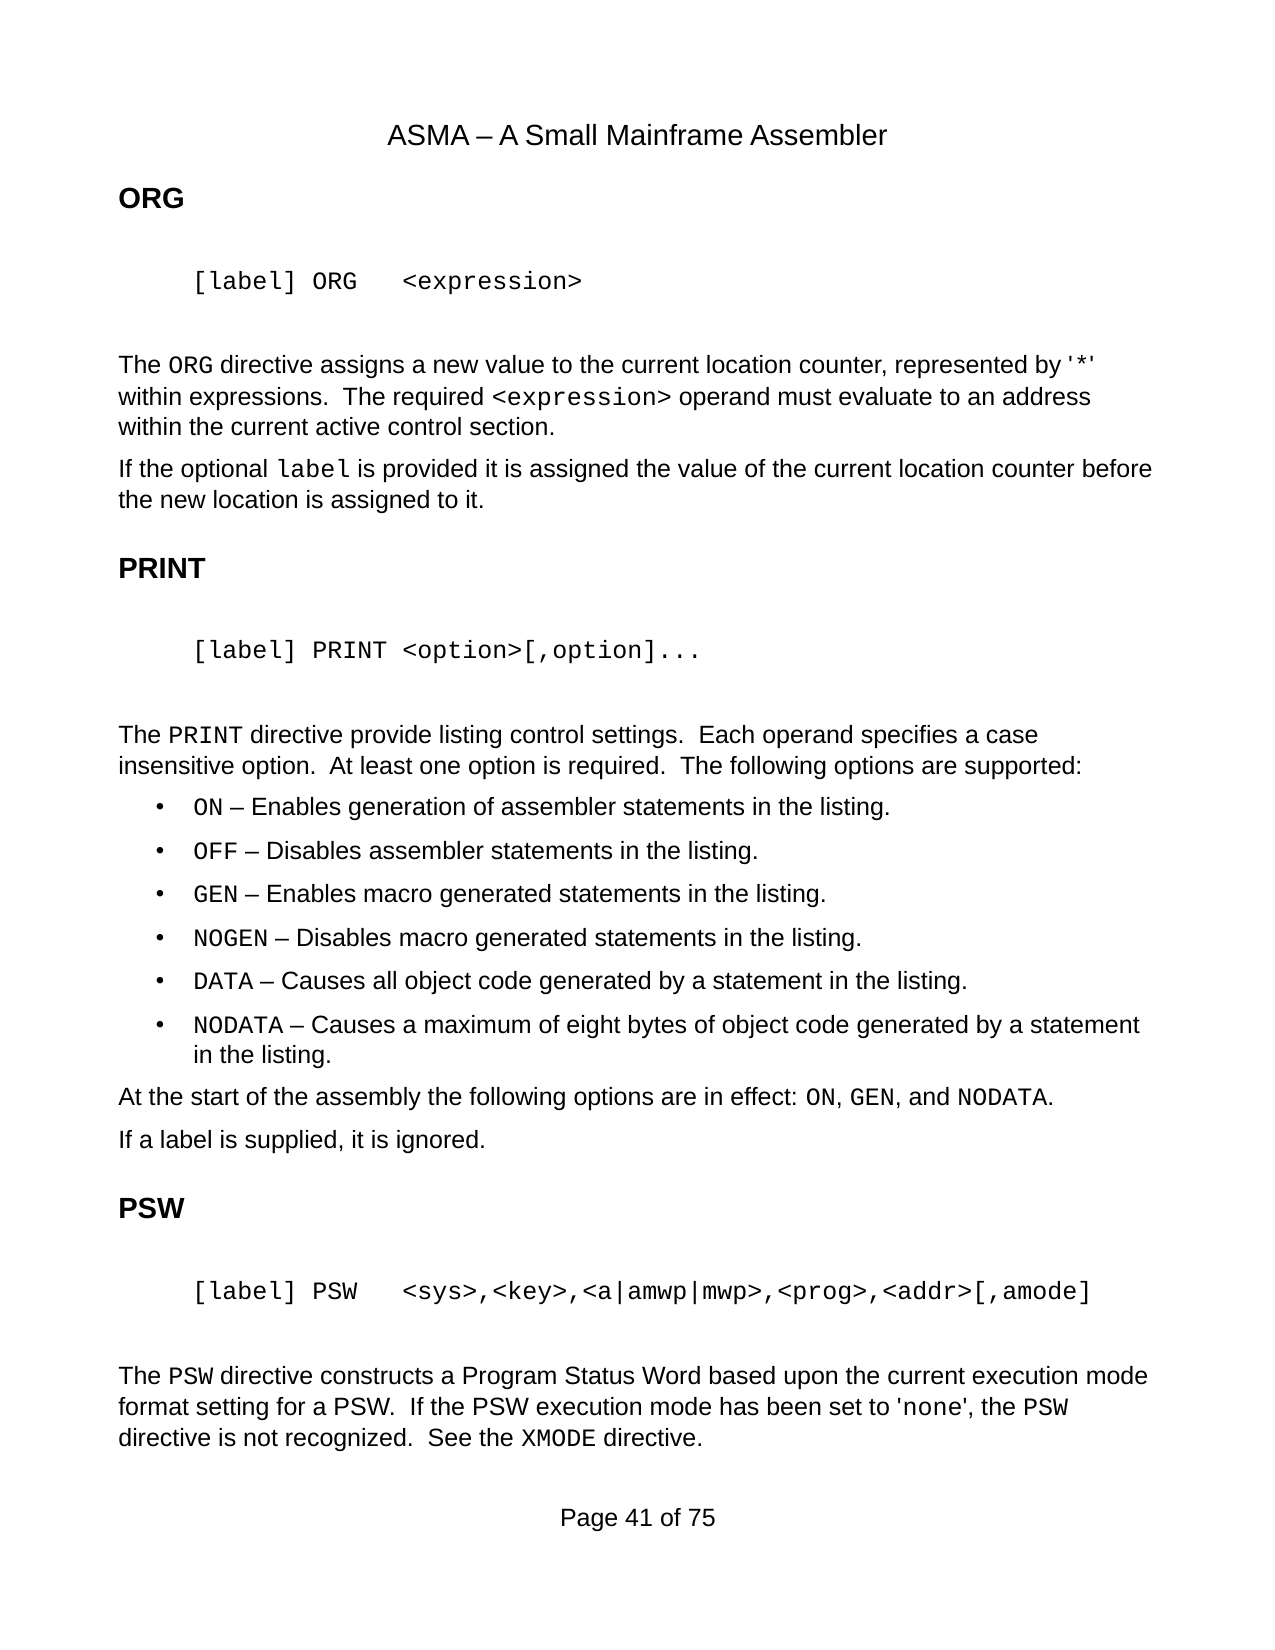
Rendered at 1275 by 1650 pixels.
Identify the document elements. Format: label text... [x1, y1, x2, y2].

list OFF – Disables assembler statements in the listing. [156, 836, 1157, 867]
subtitle PSW [118, 1191, 1157, 1225]
text At the start of the assembly the following options are in effect: ON, GEN, and NODATA. [118, 1082, 1157, 1113]
text The PRINT directive provide listing control settings. Each operand specifies a case insensitive option. At least one option is required. The following options are supported: [118, 720, 1157, 780]
text The PSW directive constructs a Program Status Word based upon the current execution mode format setting for a PSW. If the PSW execution mode has been set to 'none', the PSW directive is not recognized. See the XMODE directive. [118, 1361, 1157, 1454]
text The ORG directive assigns a new value to the current location counter, represented by '*' within expressions. The required <expression> operand must evaluate to an address within the current active control section. [118, 351, 1157, 441]
list GEN – Enables macro generated statements in the listing. [156, 879, 1157, 910]
subtitle ORG [118, 181, 1157, 215]
list NOGEN – Disables macro generated statements in the listing. [156, 923, 1157, 954]
list DATA – Causes all object code generated by a statement in the listing. [156, 966, 1157, 997]
text If the optional label is provided it is assigned the value of the current location counter before the new location is assigned to it. [118, 454, 1157, 513]
list ON – Enables generation of assembler statements in the listing. [156, 792, 1157, 823]
text If a label is supplied, it is ignored. [118, 1125, 1157, 1154]
text [label] PSW <sys>,<key>,<a|amwp|mwp>,<prog>,<addr>[,amode] [192, 1279, 1157, 1307]
text [label] ORG <expression> [192, 268, 1157, 297]
list NODATA – Causes a maximum of eight bytes of object code generated by a statement in the listing. [156, 1009, 1157, 1069]
text [label] PRINT <option>[,option]... [192, 638, 1157, 666]
subtitle PRINT [118, 551, 1157, 584]
